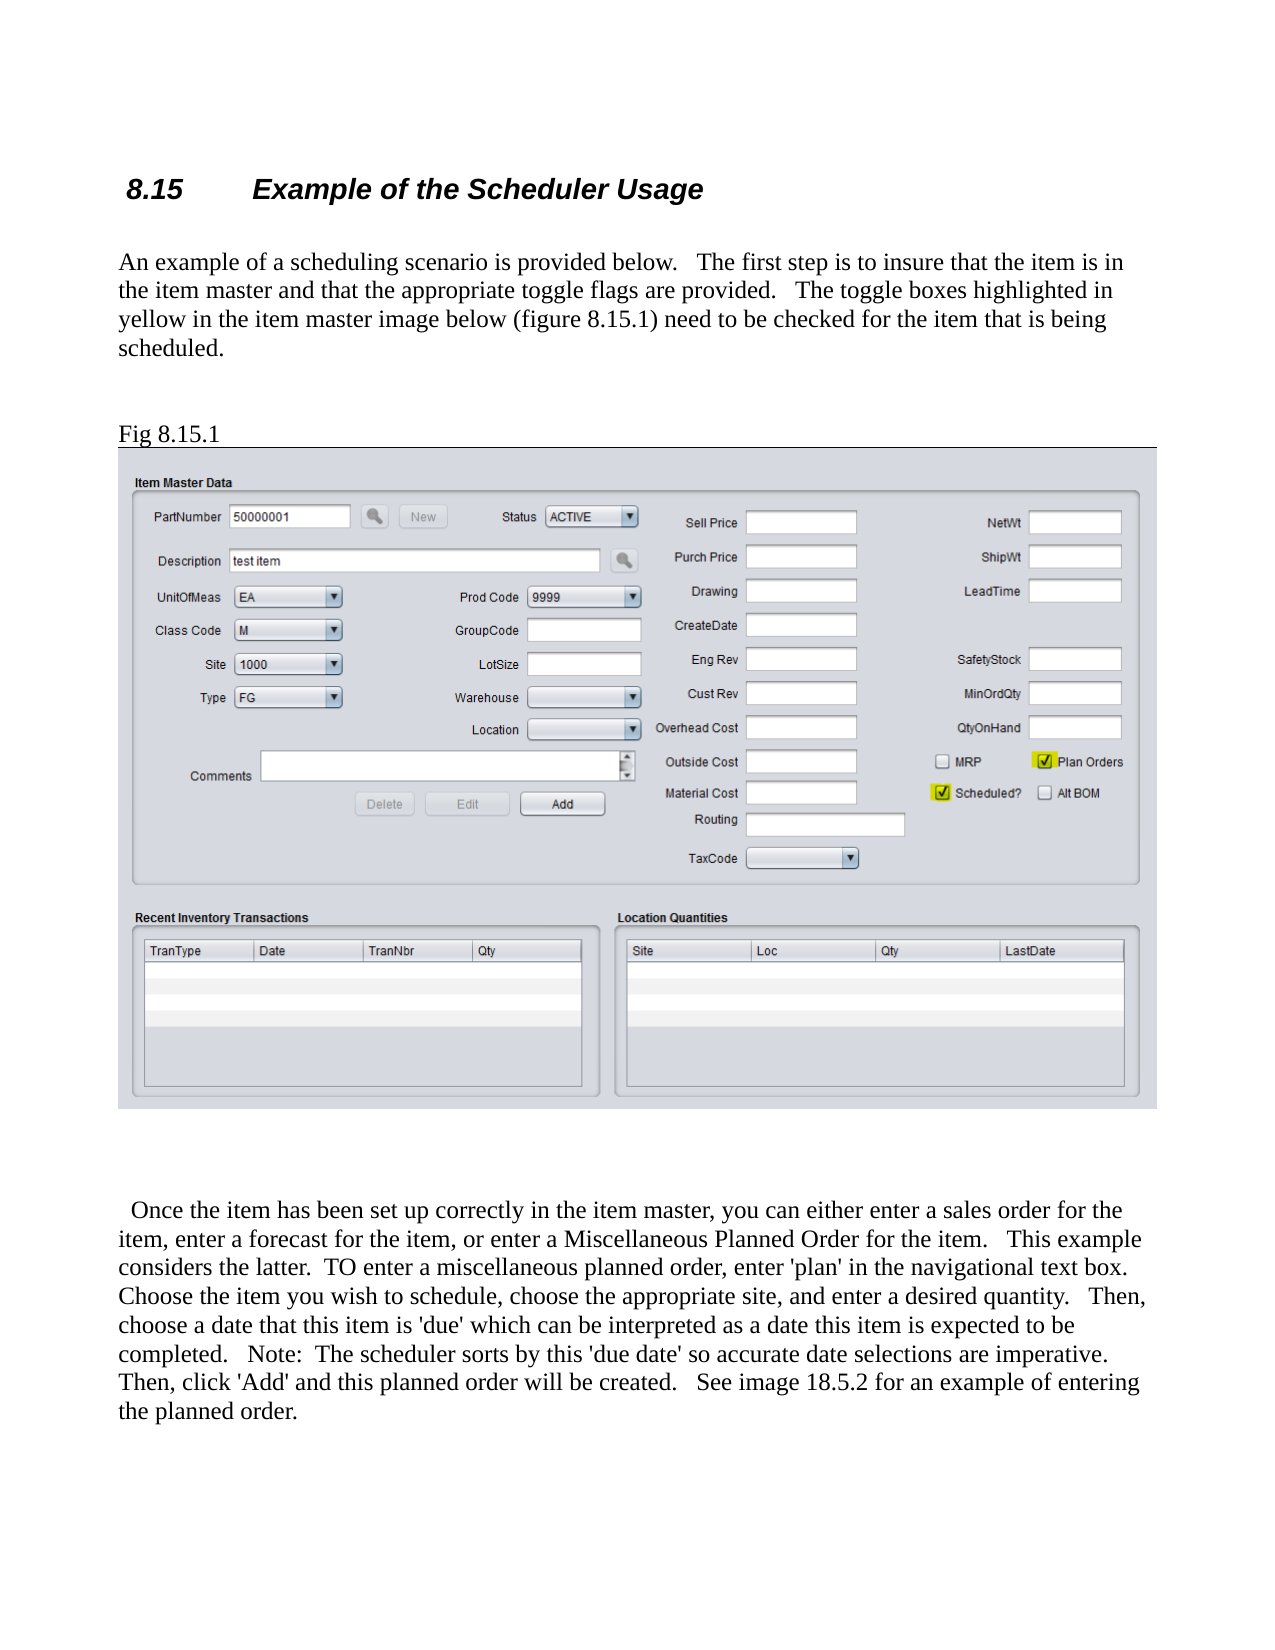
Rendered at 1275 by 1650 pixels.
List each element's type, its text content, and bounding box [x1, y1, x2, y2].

subtitle Example of the Scheduler Usage [118, 172, 1157, 205]
text Fig 8.15.1 [118, 419, 1157, 447]
picture [118, 447, 1157, 1109]
text An example of a scheduling scenario is provided below. The first step is to insure that the item is in the item master and that the appropriate toggle flags are provided. The toggle boxes highlighted in yellow in the item master image below (figure 8.15.1) need to be checked for the item that is being scheduled. [118, 247, 1157, 362]
text Once the item has been set up correctly in the item master, you can either enter a sales order for the item, enter a forecast for the item, or enter a Miscellaneous Planned Order for the item. This example considers the latter. TO enter a miscellaneous planned order, enter 'plan' in the navigational text box. Choose the item you wish to schedule, choose the appropriate site, and enter a desired quantity. Then, choose a date that this item is 'due' which can be interpreted as a date this item is expected to be completed. Note: The scheduler sorts by this 'due date' so accurate date selections are imperative. Then, click 'Add' and this planned order will be created. See image 18.5.2 for an example of entering the planned order. [118, 1195, 1157, 1425]
